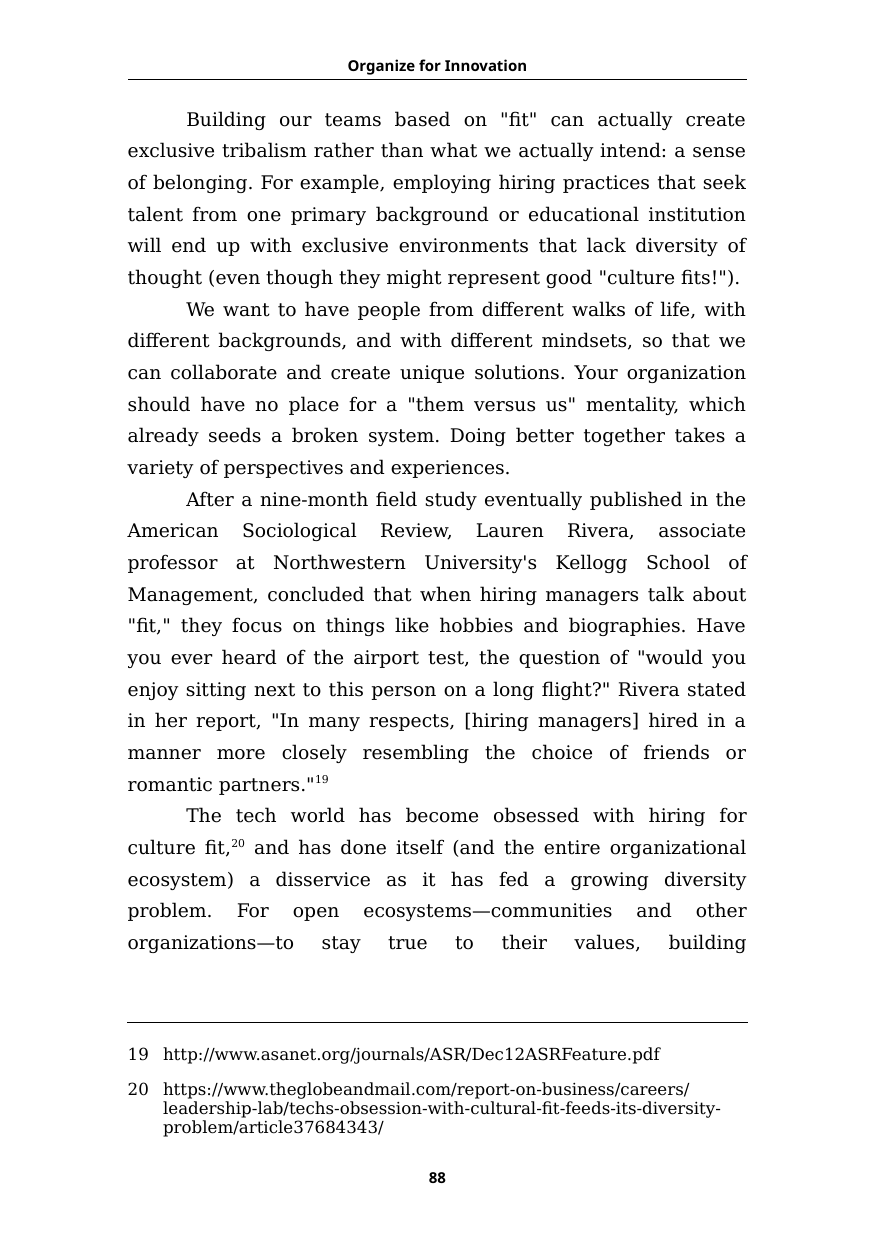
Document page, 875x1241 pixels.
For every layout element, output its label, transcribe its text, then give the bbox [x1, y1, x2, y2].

text We want to have people from different walks of life, with different backgrounds, and with different mindsets, so that we can collaborate and create unique solutions. Your organization should have no place for a "them versus us" mentality, which already seeds a broken system. Doing better together takes a variety of perspectives and experiences. [127, 299, 747, 479]
text https://www.theglobeandmail.com/report-on-business/careers/leadership-lab/techs-obsession-with-cultural-fit-feeds-its-diversity-problem/article37684343/ [127, 1079, 747, 1138]
text http://www.asanet.org/journals/ASR/Dec12ASRFeature.pdf [127, 1045, 747, 1064]
text After a nine-month field study eventually published in the American Sociological Review, Lauren Rivera, associate professor at Northwestern University's Kellogg School of Management, concluded that when hiring managers talk about "fit," they focus on things like hobbies and biographies. Have you ever heard of the airport test, the question of "would you enjoy sitting next to this person on a long flight?" Rivera stated in her report, "In many respects, [hiring managers] hired in a manner more closely resembling the choice of friends or romantic partners." [127, 489, 747, 796]
text The tech world has become obsessed with hiring for culture fit, and has done itself (and the entire organizational ecosystem) a disservice as it has fed a growing diversity problem. For open ecosystems—communities and other organizations—to stay true to their values, building [127, 805, 747, 954]
text Building our teams based on "fit" can actually create exclusive tribalism rather than what we actually intend: a sense of belonging. For example, employing hiring practices that seek talent from one primary background or educational institution will end up with exclusive environments that lack diversity of thought (even though they might represent good "culture fits!"). [127, 109, 747, 289]
